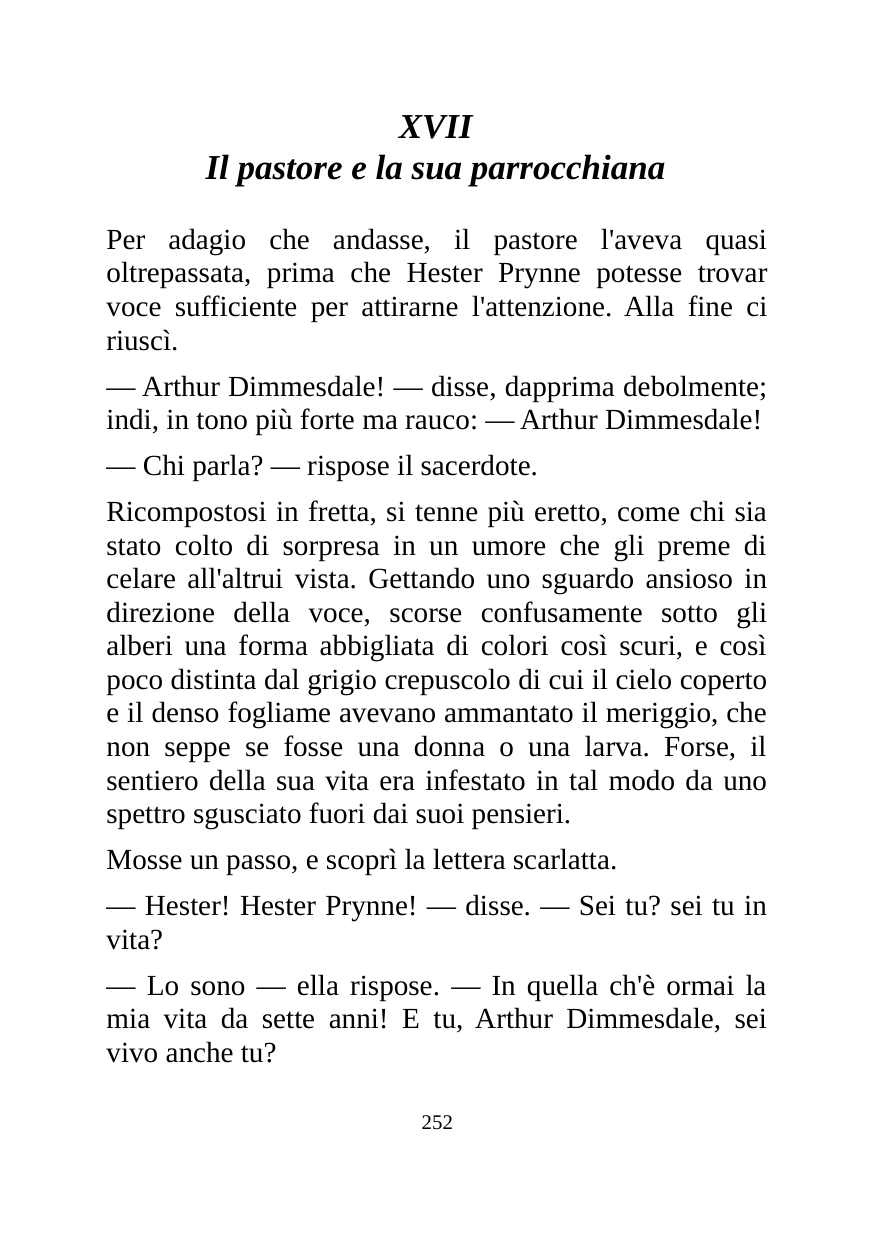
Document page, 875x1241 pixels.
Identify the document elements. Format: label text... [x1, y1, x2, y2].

text — Chi parla? — rispose il sacerdote. [106, 448, 768, 482]
text — Hester! Hester Prynne! — disse. — Sei tu? sei tu in vita? [106, 888, 768, 955]
text — Lo sono — ella rispose. — In quella ch'è ormai la mia vita da sette anni! E tu, Arthur Dimmesdale, sei vivo anche tu? [106, 968, 768, 1068]
subtitle XVII Il pastore e la sua parrocchiana [106, 106, 768, 187]
text — Arthur Dimmesdale! — disse, dapprima debolmente; indi, in tono più forte ma rauco: — Arthur Dimmesdale! [106, 369, 768, 436]
text Ricompostosi in fretta, si tenne più eretto, come chi sia stato colto di sorpresa in un umore che gli preme di celare all'altrui vista. Gettando uno sguardo ansioso in direzione della voce, scorse confusamente sotto gli alberi una forma abbigliata di colori così scuri, e così poco distinta dal grigio crepuscolo di cui il cielo coperto e il denso fogliame avevano ammantato il meriggio, che non seppe se fosse una donna o una larva. Forse, il sentiero della sua vita era infestato in tal modo da uno spettro sgusciato fuori dai suoi pensieri. [106, 494, 768, 830]
text Mosse un passo, e scoprì la lettera scarlatta. [106, 842, 768, 876]
text Per adagio che andasse, il pastore l'aveva quasi oltrepassata, prima che Hester Prynne potesse trovar voce sufficiente per attirarne l'attenzione. Alla fine ci riuscì. [106, 222, 768, 356]
